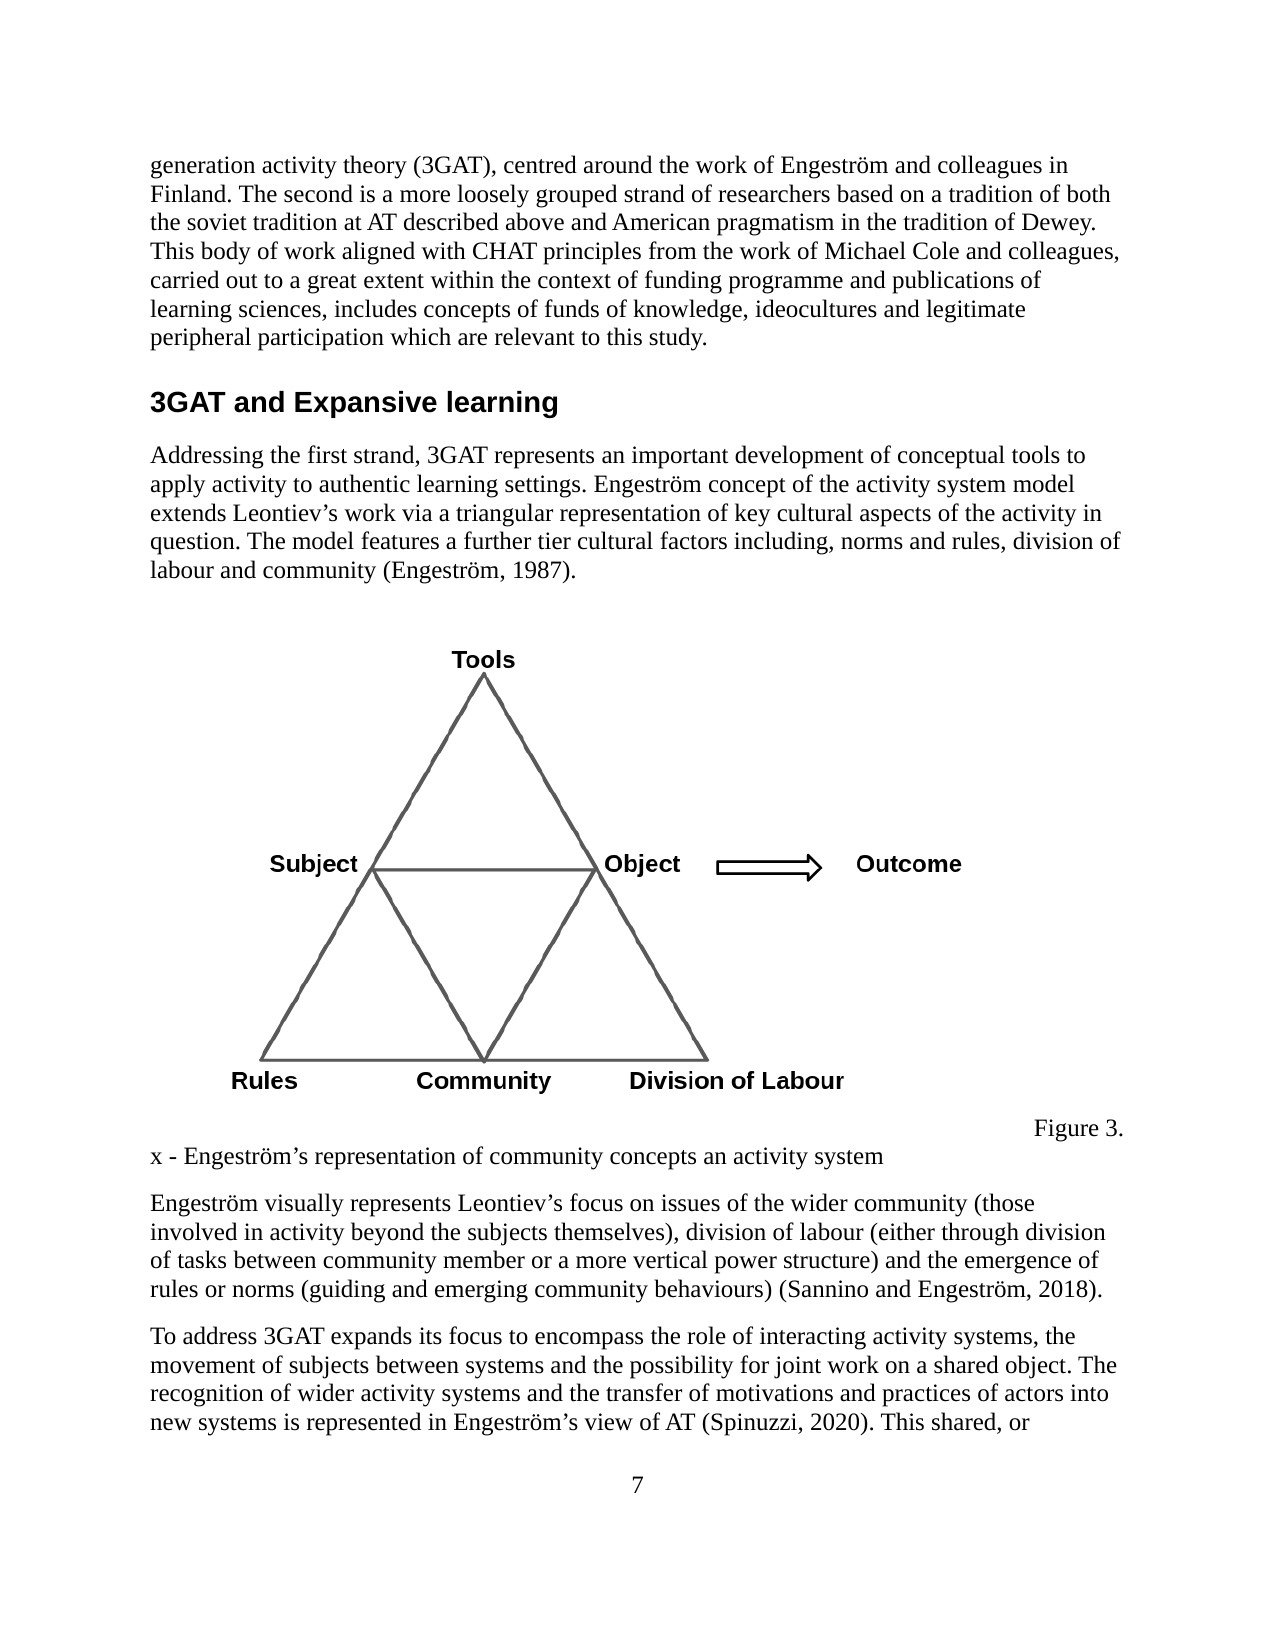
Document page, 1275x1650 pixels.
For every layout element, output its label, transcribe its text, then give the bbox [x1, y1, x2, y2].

text Figure 3. x - Engeström’s representation of community concepts an activity system [150, 1136, 1125, 1170]
text generation activity theory (3GAT), centred around the work of Engeström and colleagues in Finland. The second is a more loosely grouped strand of researchers based on a tradition of both the soviet tradition at AT described above and American pragmatism in the tradition of Dewey. This body of work aligned with CHAT principles from the work of Michael Cole and colleagues, carried out to a great extent within the context of funding programme and publications of learning sciences, includes concepts of funds of knowledge, ideocultures and legitimate peripheral participation which are relevant to this study. [150, 150, 1125, 351]
picture [150, 601, 1028, 1136]
text Engeström visually represents Leontiev’s focus on issues of the wider community (those involved in activity beyond the subjects themselves), division of labour (either through division of tasks between community member or a more vertical power structure) and the emergence of rules or norms (guiding and emerging community behaviours) (Sannino and Engeström, 2018). [150, 1188, 1125, 1303]
text Addressing the first strand, 3GAT represents an important development of conceptual tools to apply activity to authentic learning settings. Engeström concept of the activity system model extends Leontiev’s work via a triangular representation of key cultural aspects of the activity in question. The model features a further tier cultural factors including, norms and rules, division of labour and community (Engeström, 1987). [150, 440, 1125, 584]
text To address 3GAT expands its focus to encompass the role of interacting activity systems, the movement of subjects between systems and the possibility for joint work on a shared object. The recognition of wider activity systems and the transfer of motivations and practices of actors into new systems is represented in Engeström’s view of AT (Spinuzzi, 2020). This shared, or [150, 1321, 1125, 1436]
subtitle 3GAT and Expansive learning [150, 385, 1125, 419]
